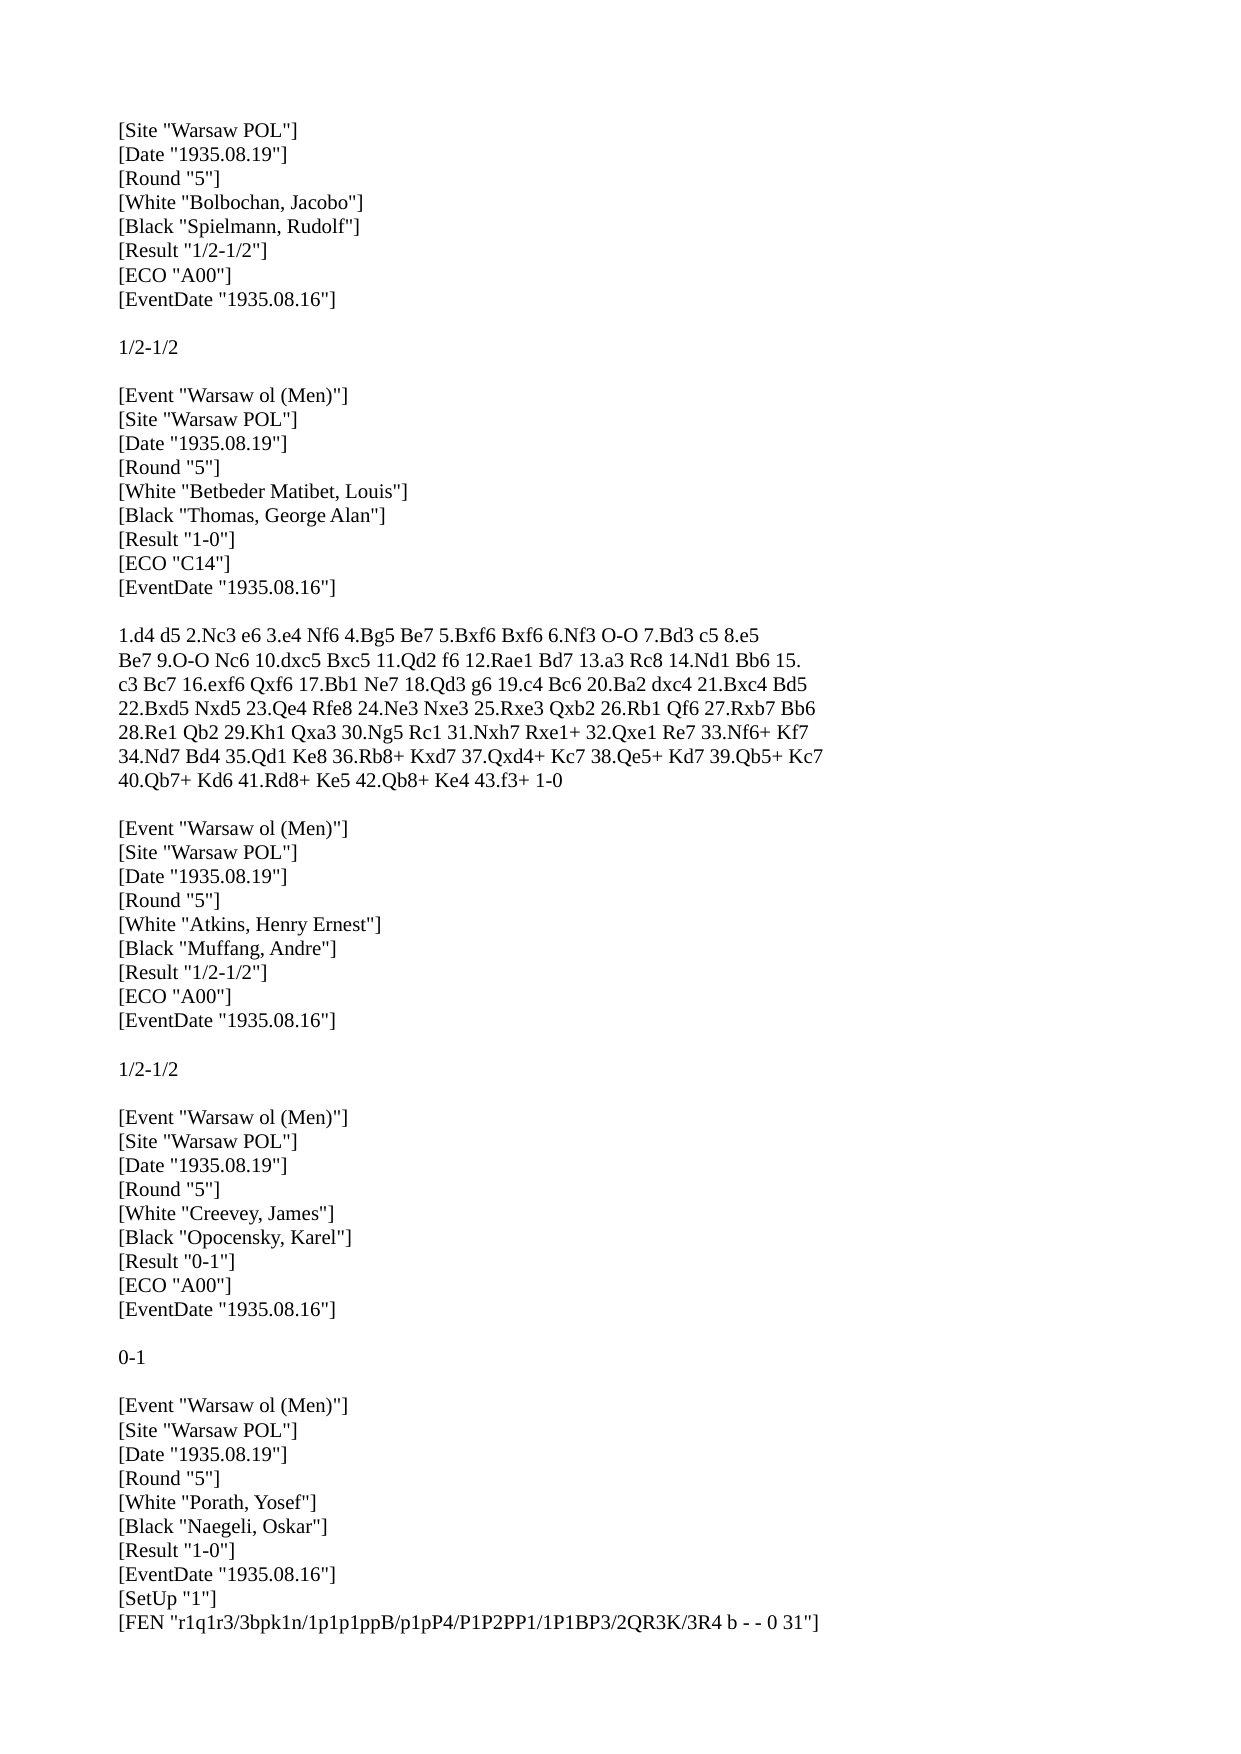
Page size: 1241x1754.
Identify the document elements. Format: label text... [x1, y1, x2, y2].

text [Date "1935.08.19"] [118, 1153, 1122, 1177]
text 22.Bxd5 Nxd5 23.Qe4 Rfe8 24.Ne3 Nxe3 25.Rxe3 Qxb2 26.Rb1 Qf6 27.Rxb7 Bb6 [118, 696, 1122, 720]
text [Black "Spielmann, Rudolf"] [118, 214, 1122, 238]
text [Result "0-1"] [118, 1249, 1122, 1273]
text [Event "Warsaw ol (Men)"] [118, 816, 1122, 840]
text [White "Creevey, James"] [118, 1201, 1122, 1225]
text [White "Porath, Yosef"] [118, 1490, 1122, 1514]
text [ECO "C14"] [118, 551, 1122, 575]
text [Event "Warsaw ol (Men)"] [118, 1393, 1122, 1417]
text [Date "1935.08.19"] [118, 431, 1122, 455]
text [EventDate "1935.08.16"] [118, 1562, 1122, 1586]
text c3 Bc7 16.exf6 Qxf6 17.Bb1 Ne7 18.Qd3 g6 19.c4 Bc6 20.Ba2 dxc4 21.Bxc4 Bd5 [118, 672, 1122, 696]
text [Event "Warsaw ol (Men)"] [118, 1105, 1122, 1129]
text [White "Atkins, Henry Ernest"] [118, 912, 1122, 936]
text [Black "Muffang, Andre"] [118, 936, 1122, 960]
text [Black "Naegeli, Oskar"] [118, 1514, 1122, 1538]
text [Site "Warsaw POL"] [118, 407, 1122, 431]
text [Black "Opocensky, Karel"] [118, 1225, 1122, 1249]
text [Round "5"] [118, 888, 1122, 912]
text [ECO "A00"] [118, 262, 1122, 287]
text [SetUp "1"] [118, 1586, 1122, 1610]
text [Round "5"] [118, 1177, 1122, 1201]
text [White "Bolbochan, Jacobo"] [118, 190, 1122, 214]
text [ECO "A00"] [118, 1273, 1122, 1297]
text 34.Nd7 Bd4 35.Qd1 Ke8 36.Rb8+ Kxd7 37.Qxd4+ Kc7 38.Qe5+ Kd7 39.Qb5+ Kc7 [118, 744, 1122, 768]
text [EventDate "1935.08.16"] [118, 1297, 1122, 1321]
text [Round "5"] [118, 166, 1122, 190]
text Be7 9.O-O Nc6 10.dxc5 Bxc5 11.Qd2 f6 12.Rae1 Bd7 13.a3 Rc8 14.Nd1 Bb6 15. [118, 647, 1122, 672]
text 40.Qb7+ Kd6 41.Rd8+ Ke5 42.Qb8+ Ke4 43.f3+ 1-0 [118, 768, 1122, 792]
text [Date "1935.08.19"] [118, 864, 1122, 888]
text [Result "1-0"] [118, 1538, 1122, 1562]
text [Site "Warsaw POL"] [118, 840, 1122, 864]
text 1/2-1/2 [118, 335, 1122, 359]
text [Date "1935.08.19"] [118, 142, 1122, 166]
text [Result "1/2-1/2"] [118, 960, 1122, 984]
text [Site "Warsaw POL"] [118, 1417, 1122, 1442]
text [Site "Warsaw POL"] [118, 118, 1122, 142]
text [White "Betbeder Matibet, Louis"] [118, 479, 1122, 503]
text [EventDate "1935.08.16"] [118, 575, 1122, 599]
text [EventDate "1935.08.16"] [118, 1008, 1122, 1032]
text [Black "Thomas, George Alan"] [118, 503, 1122, 527]
text [Event "Warsaw ol (Men)"] [118, 383, 1122, 407]
text [ECO "A00"] [118, 984, 1122, 1008]
text [Date "1935.08.19"] [118, 1442, 1122, 1466]
text 1.d4 d5 2.Nc3 e6 3.e4 Nf6 4.Bg5 Be7 5.Bxf6 Bxf6 6.Nf3 O-O 7.Bd3 c5 8.e5 [118, 623, 1122, 647]
text 28.Re1 Qb2 29.Kh1 Qxa3 30.Ng5 Rc1 31.Nxh7 Rxe1+ 32.Qxe1 Re7 33.Nf6+ Kf7 [118, 720, 1122, 744]
text [Round "5"] [118, 455, 1122, 479]
text 0-1 [118, 1345, 1122, 1369]
text [EventDate "1935.08.16"] [118, 287, 1122, 311]
text [Result "1/2-1/2"] [118, 238, 1122, 262]
text 1/2-1/2 [118, 1057, 1122, 1081]
text [Site "Warsaw POL"] [118, 1129, 1122, 1153]
text [Round "5"] [118, 1466, 1122, 1490]
text [FEN "r1q1r3/3bpk1n/1p1p1ppB/p1pP4/P1P2PP1/1P1BP3/2QR3K/3R4 b - - 0 31"] [118, 1610, 1122, 1634]
text [Result "1-0"] [118, 527, 1122, 551]
